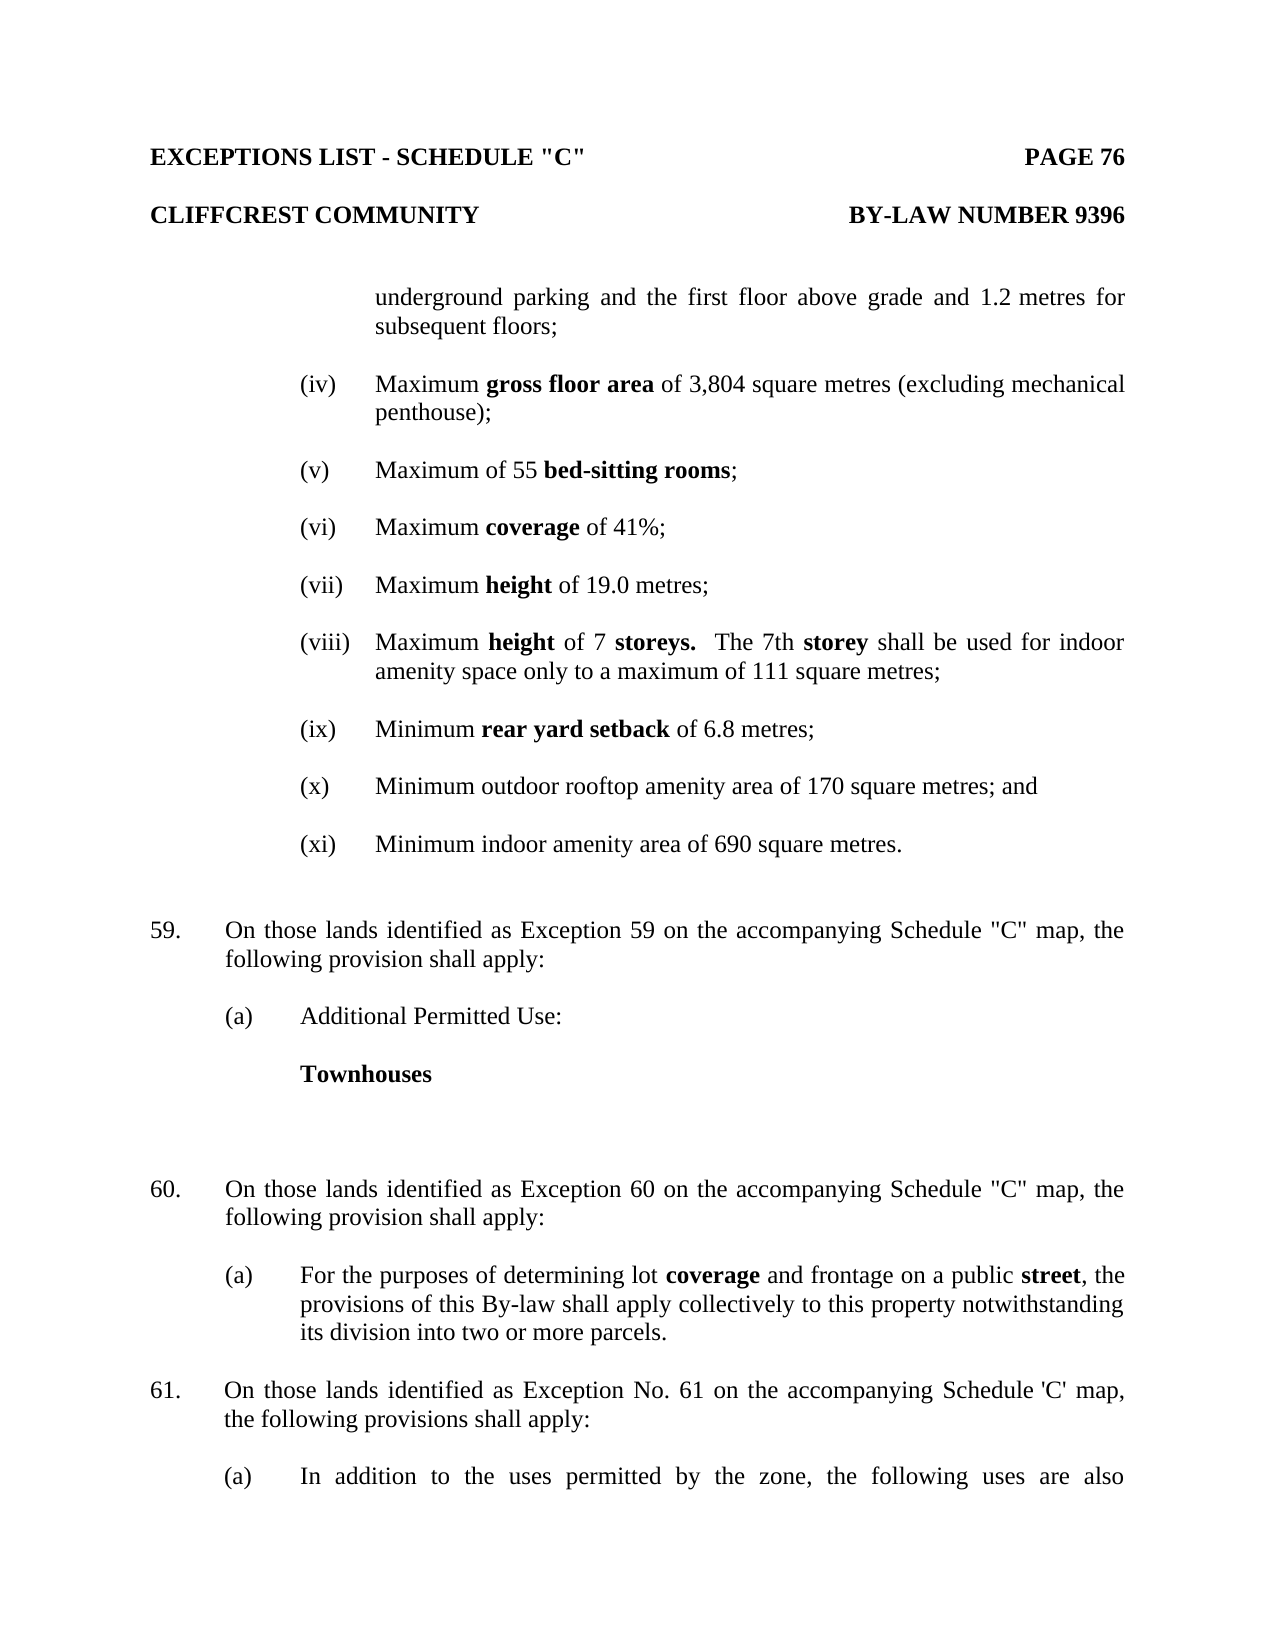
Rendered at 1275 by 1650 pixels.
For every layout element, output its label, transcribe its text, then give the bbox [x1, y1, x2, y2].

text (vii) Maximum height of 19.0 metres; [300, 570, 1125, 599]
text Townhouses [225, 1059, 1125, 1087]
text (a) For the purposes of determining lot coverage and frontage on a public street, the provisions of this By-law shall apply collectively to this property notwithstanding its division into two or more parcels. [225, 1260, 1125, 1346]
text (ix) Minimum rear yard setback of 6.8 metres; [300, 714, 1125, 742]
text (v) Maximum of 55 bed-sitting rooms; [300, 455, 1125, 484]
text (vi) Maximum coverage of 41%; [300, 512, 1125, 541]
text 59. On those lands identified as Exception 59 on the accompanying Schedule "C" map, the following provision shall apply: [150, 915, 1125, 972]
text 61. On those lands identified as Exception No. 61 on the accompanying Schedule 'C' map, the following provisions shall apply: [150, 1375, 1125, 1432]
text (x) Minimum outdoor rooftop amenity area of 170 square metres; and [300, 771, 1125, 800]
text 60. On those lands identified as Exception 60 on the accompanying Schedule "C" map, the following provision shall apply: [150, 1174, 1125, 1231]
text (xi) Minimum indoor amenity area of 690 square metres. [300, 829, 1125, 857]
text underground parking and the first floor above grade and 1.2 metres for subsequent floors; [300, 282, 1125, 340]
text (iv) Maximum gross floor area of 3,804 square metres (excluding mechanical penthouse); [300, 369, 1125, 426]
text (a) In addition to the uses permitted by the zone, the following uses are also [224, 1461, 1125, 1490]
text (a) Additional Permitted Use: [150, 1001, 1125, 1030]
text (viii) Maximum height of 7 storeys. The 7th storey shall be used for indoor amenity space only to a maximum of 111 square metres; [300, 627, 1125, 685]
